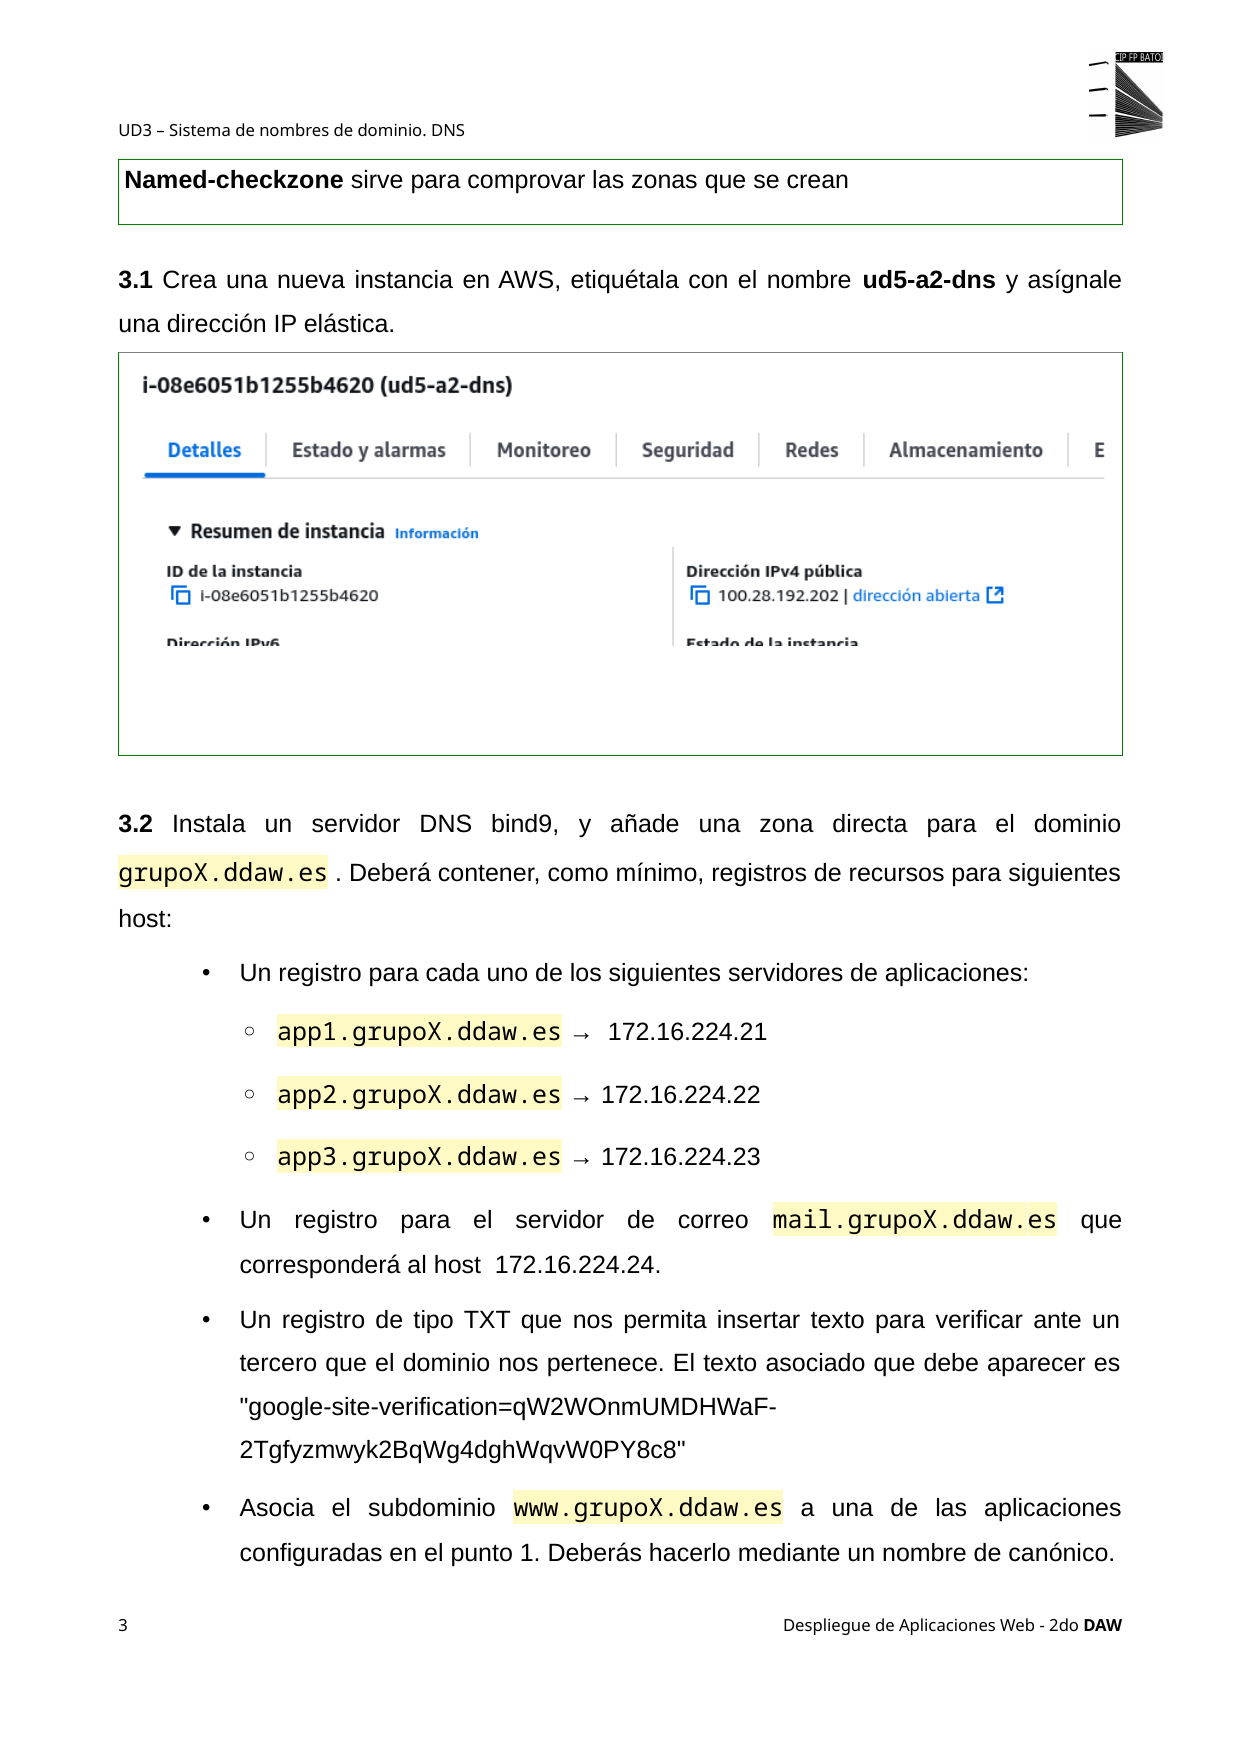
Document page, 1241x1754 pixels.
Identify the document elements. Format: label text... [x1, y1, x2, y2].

list Asocia el subdominio www.grupoX.ddaw.es a una de las aplicaciones configuradas en el punto 1. Deberás hacerlo mediante un nombre de canónico. [202, 1489, 1122, 1567]
list Un registro para el servidor de correo mail.grupoX.ddaw.es que corresponderá al host 172.16.224.24. [202, 1202, 1122, 1279]
list app1.grupoX.ddaw.es → 172.16.224.21 [239, 1013, 1122, 1047]
table_header [119, 353, 1122, 364]
text 3.1 Crea una nueva instancia en AWS, etiquétala con el nombre ud5-a2-dns y asígnale una dirección IP elástica. [118, 265, 1122, 337]
list Un registro para cada uno de los siguientes servidores de aplicaciones: [202, 958, 1122, 987]
list Un registro de tipo TXT que nos permita insertar texto para verificar ante un tercero que el dominio nos pertenece. El texto asociado que debe aparecer es "google-site-verification=qW2WOnmUMDHWaF-2Tgfyzmwyk2BqWg4dghWqvW0PY8c8" [202, 1305, 1122, 1463]
text 3.2 Instala un servidor DNS bind9, y añade una zona directa para el dominio grupoX.ddaw.es . Deberá contener, como mínimo, registros de recursos para siguientes host: [118, 809, 1122, 932]
list app2.grupoX.ddaw.es → 172.16.224.22 [239, 1076, 1122, 1110]
picture [1087, 49, 1165, 140]
table_header [119, 365, 1122, 755]
picture [135, 364, 1105, 646]
list app3.grupoX.ddaw.es → 172.16.224.23 [239, 1139, 1122, 1173]
table_header Named-checkzone sirve para comprovar las zonas que se crean [119, 160, 1122, 224]
